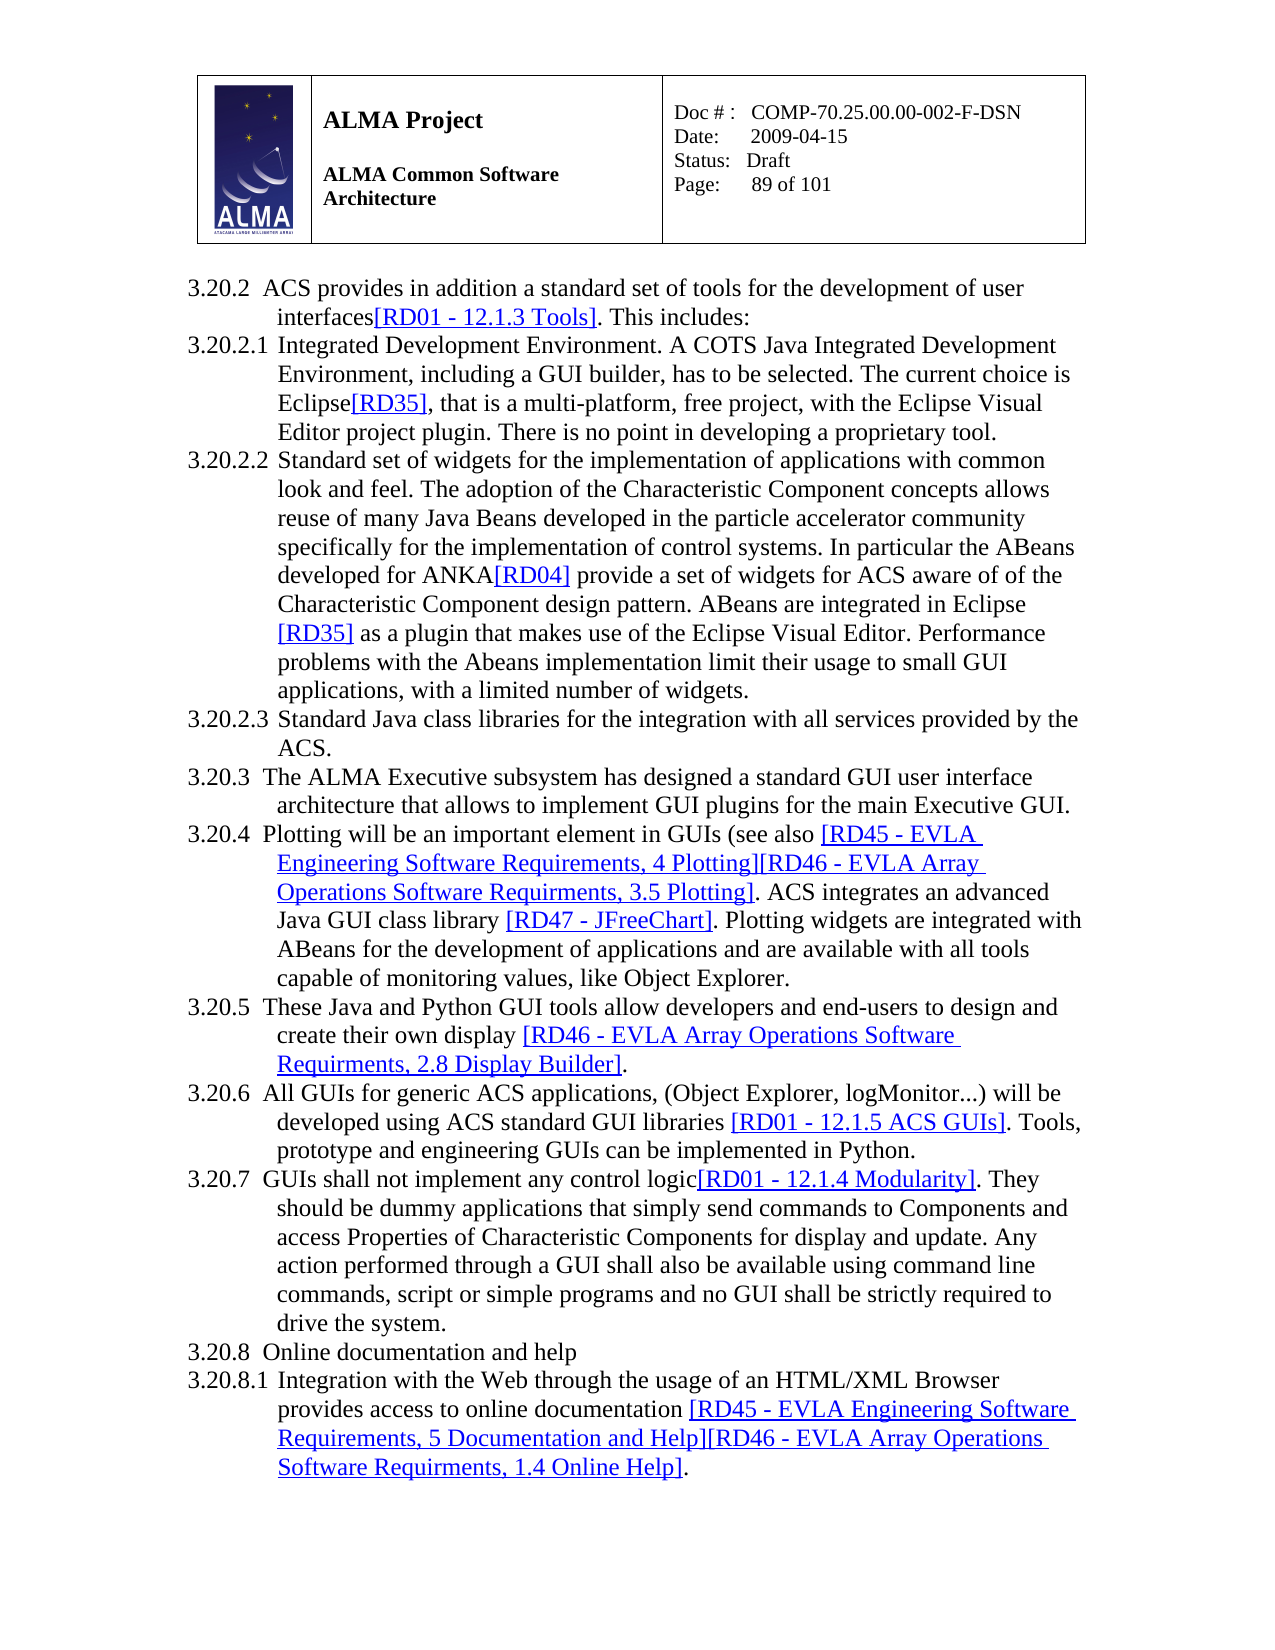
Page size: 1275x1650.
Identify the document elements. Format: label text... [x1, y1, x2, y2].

subtitle Standard Java class libraries for the integration with all services provided by the ACS. [187, 704, 1087, 762]
subtitle Online documentation and help [187, 1337, 1087, 1366]
subtitle All GUIs for generic ACS applications, (Object Explorer, logMonitor...) will be developed using ACS standard GUI libraries [RD01 - 12.1.5 ACS GUIs]. Tools, prototype and engineering GUIs can be implemented in Python. [187, 1078, 1087, 1164]
subtitle Integrated Development Environment. A COTS Java Integrated Development Environment, including a GUI builder, has to be selected. The current choice is Eclipse[RD35], that is a multi-platform, free project, with the Eclipse Visual Editor project plugin. There is no point in developing a proprietary tool. [187, 331, 1087, 446]
subtitle The ALMA Executive subsystem has designed a standard GUI user interface architecture that allows to implement GUI plugins for the main Executive GUI. [187, 762, 1087, 819]
subtitle GUIs shall not implement any control logic[RD01 - 12.1.4 Modularity]. They should be dummy applications that simply send commands to Components and access Properties of Characteristic Components for display and update. Any action performed through a GUI shall also be available using command line commands, script or simple programs and no GUI shall be strictly required to drive the system. [187, 1164, 1087, 1337]
subtitle ACS provides in addition a standard set of tools for the development of user interfaces[RD01 - 12.1.3 Tools]. This includes: [187, 273, 1087, 331]
picture [214, 85, 293, 235]
subtitle These Java and Python GUI tools allow developers and end-users to design and create their own display [RD46 - EVLA Array Operations Software Requirments, 2.8 Display Builder]. [187, 992, 1087, 1078]
subtitle Standard set of widgets for the implementation of applications with common look and feel. The adoption of the Characteristic Component concepts allows reuse of many Java Beans developed in the particle accelerator community specifically for the implementation of control systems. In particular the ABeans developed for ANKA[RD04] provide a set of widgets for ACS aware of of the Characteristic Component design pattern. ABeans are integrated in Eclipse [RD35] as a plugin that makes use of the Eclipse Visual Editor. Performance problems with the Abeans implementation limit their usage to small GUI applications, with a limited number of widgets. [187, 446, 1087, 704]
subtitle Plotting will be an important element in GUIs (see also [RD45 - EVLA Engineering Software Requirements, 4 Plotting][RD46 - EVLA Array Operations Software Requirments, 3.5 Plotting]. ACS integrates an advanced Java GUI class library [RD47 - JFreeChart]. Plotting widgets are integrated with ABeans for the development of applications and are available with all tools capable of monitoring values, like Object Explorer. [187, 819, 1087, 992]
subtitle Integration with the Web through the usage of an HTML/XML Browser provides access to online documentation [RD45 - EVLA Engineering Software Requirements, 5 Documentation and Help][RD46 - EVLA Array Operations Software Requirments, 1.4 Online Help]. [187, 1366, 1087, 1481]
